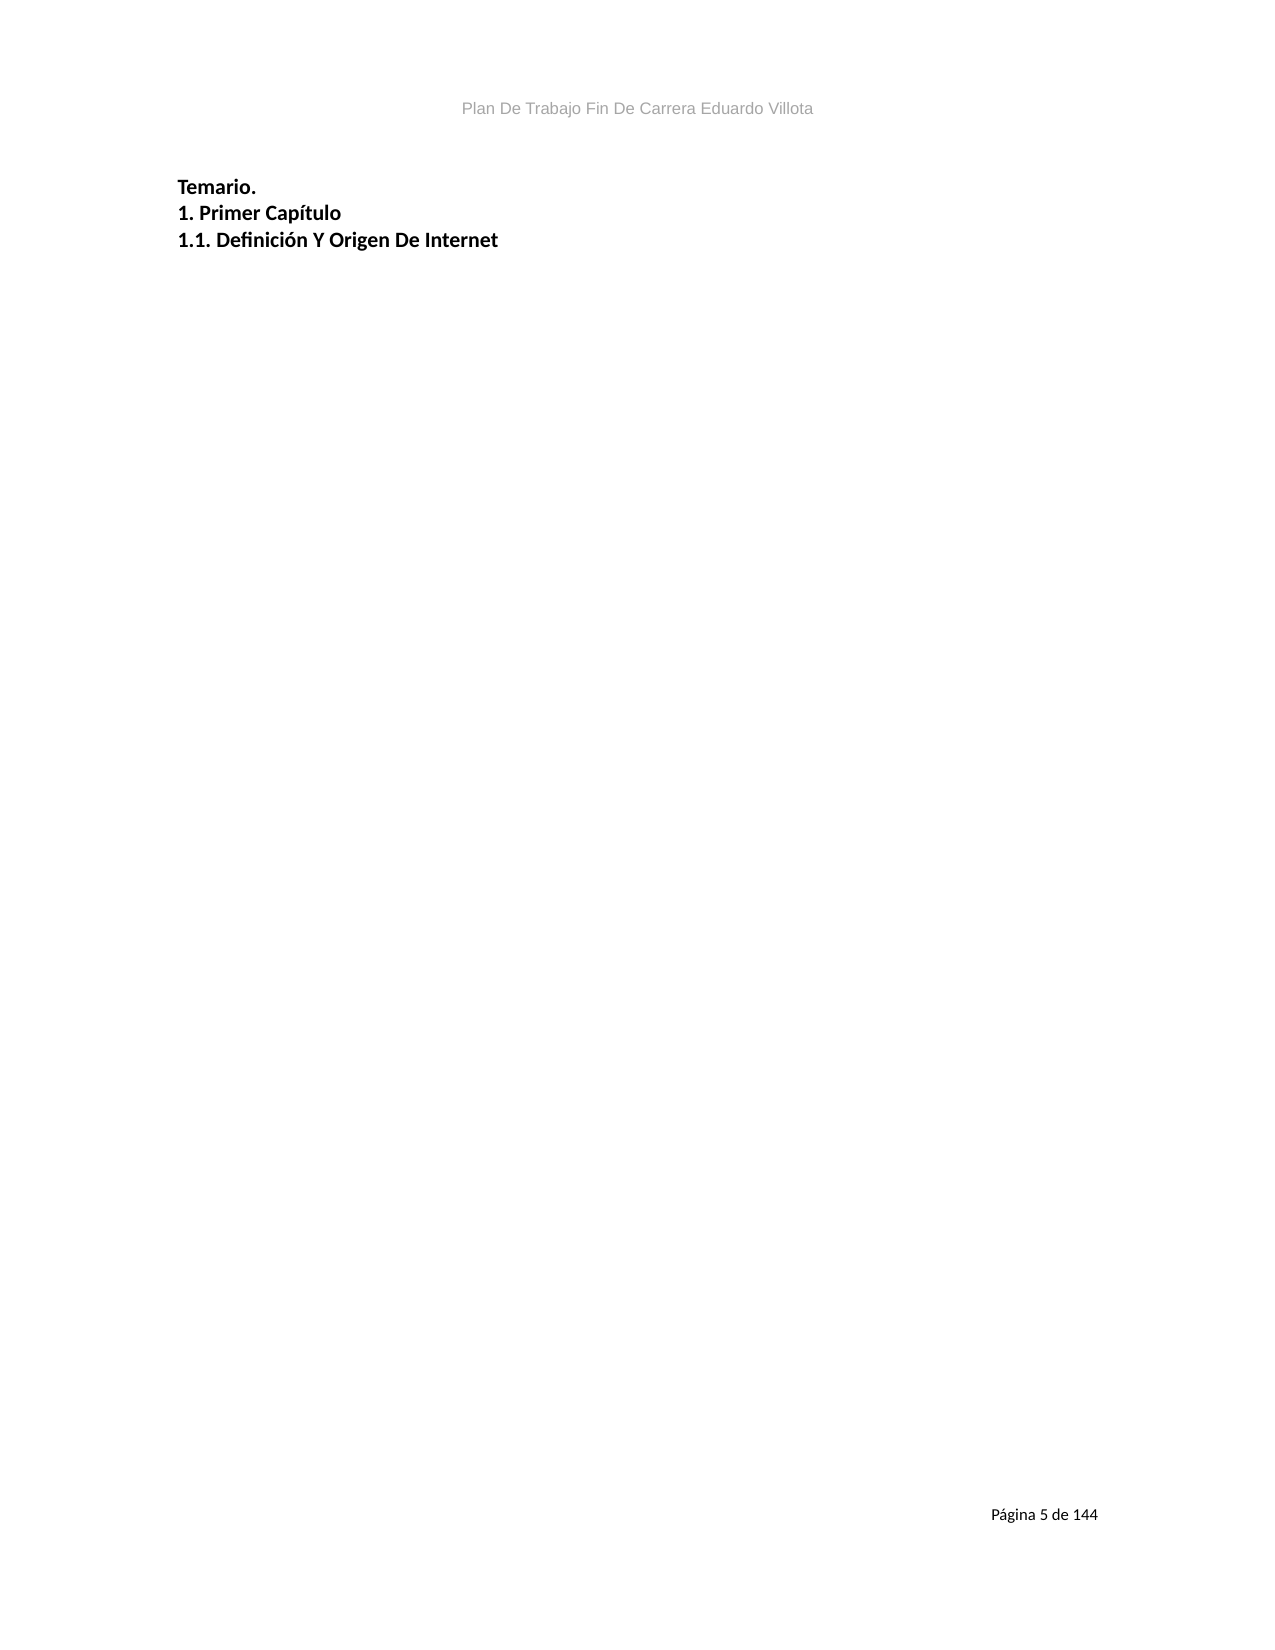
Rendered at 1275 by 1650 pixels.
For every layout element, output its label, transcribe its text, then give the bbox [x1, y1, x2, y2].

text Temario. [177, 173, 1098, 199]
text 1. Primer Capítulo [177, 199, 1098, 226]
text 1.1. Definición Y Origen De Internet [177, 226, 1098, 253]
